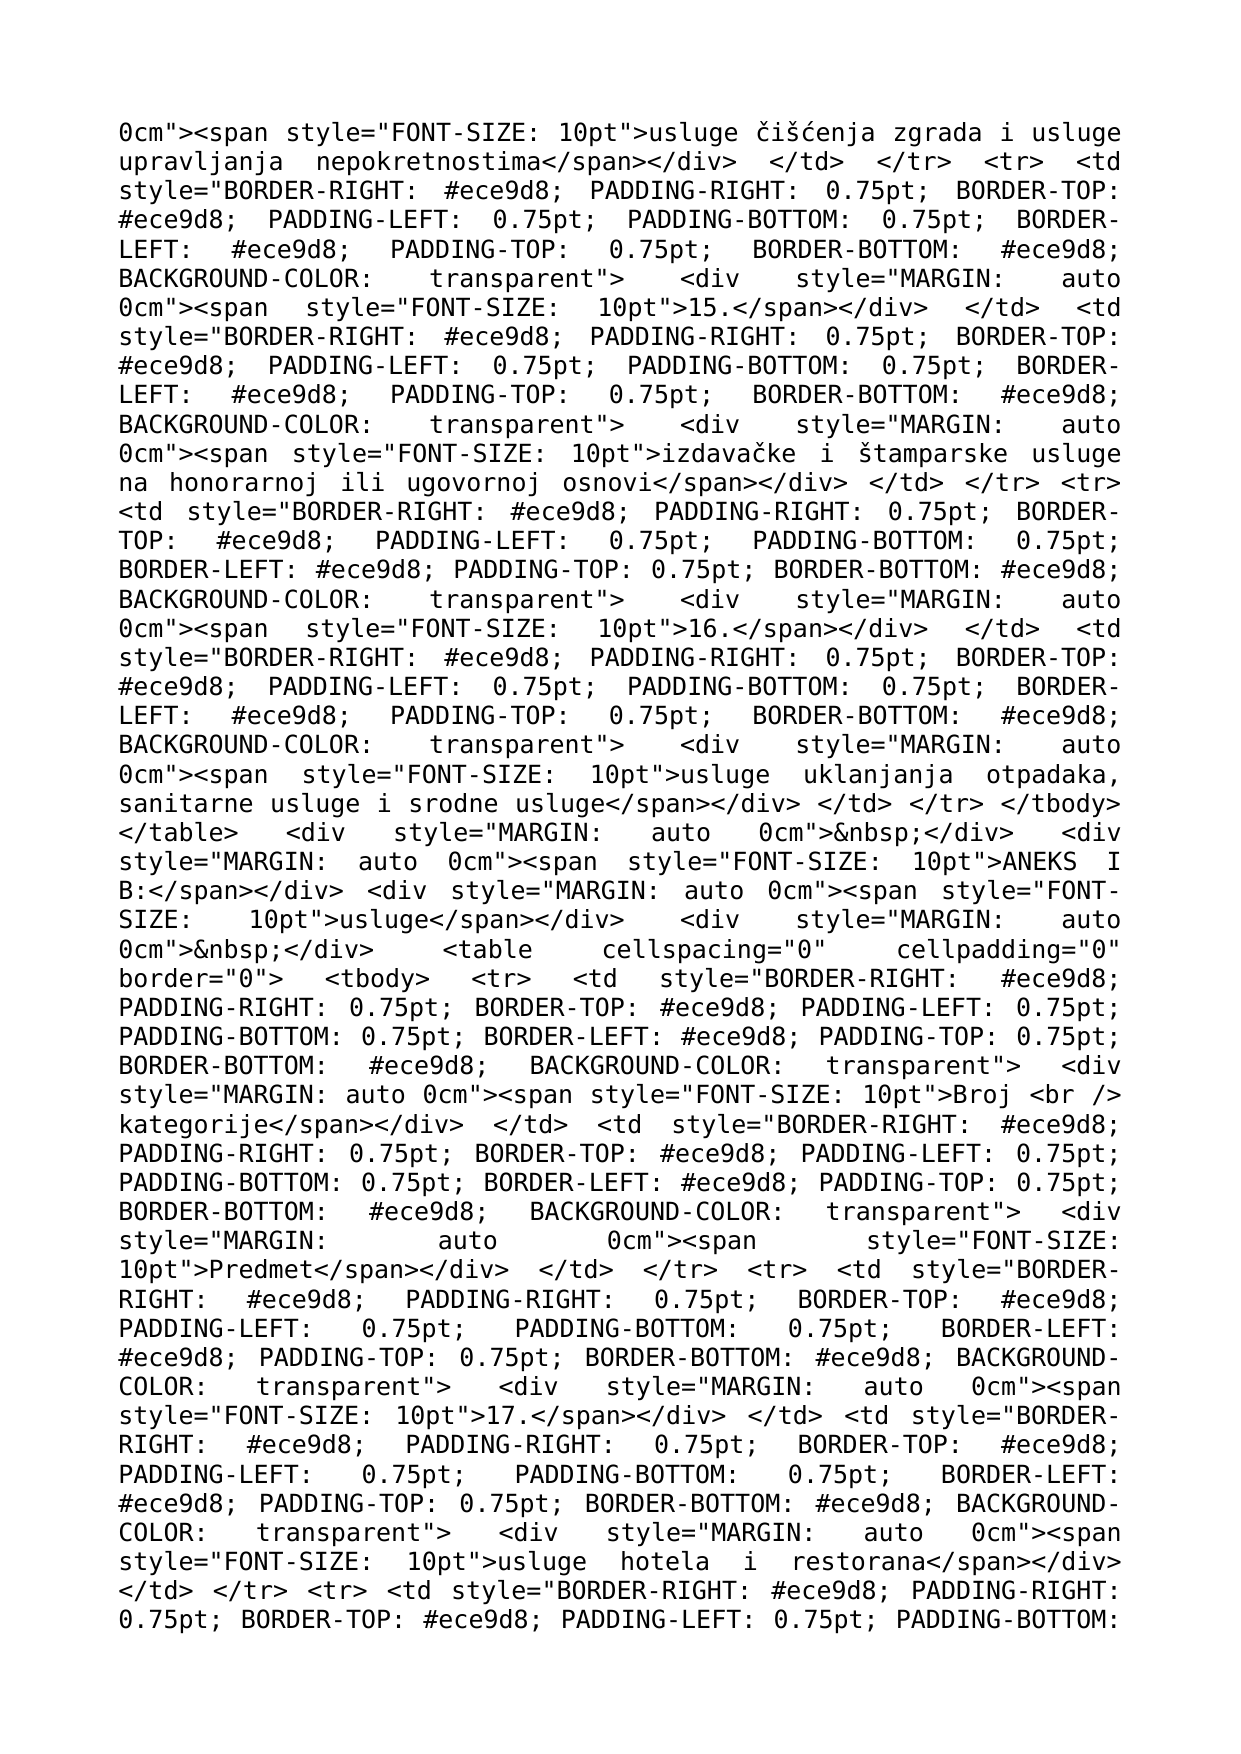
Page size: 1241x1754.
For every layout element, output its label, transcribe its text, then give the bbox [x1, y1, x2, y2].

text 0cm"><span style="FONT-SIZE: 10pt">usluge čišćenja zgrada i usluge upravljanja nepokretnostima</span></div> </td> </tr> <tr> <td style="BORDER-RIGHT: #ece9d8; PADDING-RIGHT: 0.75pt; BORDER-TOP: #ece9d8; PADDING-LEFT: 0.75pt; PADDING-BOTTOM: 0.75pt; BORDER-LEFT: #ece9d8; PADDING-TOP: 0.75pt; BORDER-BOTTOM: #ece9d8; BACKGROUND-COLOR: transparent"> <div style="MARGIN: auto 0cm"><span style="FONT-SIZE: 10pt">15.</span></div> </td> <td style="BORDER-RIGHT: #ece9d8; PADDING-RIGHT: 0.75pt; BORDER-TOP: #ece9d8; PADDING-LEFT: 0.75pt; PADDING-BOTTOM: 0.75pt; BORDER-LEFT: #ece9d8; PADDING-TOP: 0.75pt; BORDER-BOTTOM: #ece9d8; BACKGROUND-COLOR: transparent"> <div style="MARGIN: auto 0cm"><span style="FONT-SIZE: 10pt">izdavačke i štamparske usluge na honorarnoj ili ugovornoj osnovi</span></div> </td> </tr> <tr> <td style="BORDER-RIGHT: #ece9d8; PADDING-RIGHT: 0.75pt; BORDER-TOP: #ece9d8; PADDING-LEFT: 0.75pt; PADDING-BOTTOM: 0.75pt; BORDER-LEFT: #ece9d8; PADDING-TOP: 0.75pt; BORDER-BOTTOM: #ece9d8; BACKGROUND-COLOR: transparent"> <div style="MARGIN: auto 0cm"><span style="FONT-SIZE: 10pt">16.</span></div> </td> <td style="BORDER-RIGHT: #ece9d8; PADDING-RIGHT: 0.75pt; BORDER-TOP: #ece9d8; PADDING-LEFT: 0.75pt; PADDING-BOTTOM: 0.75pt; BORDER-LEFT: #ece9d8; PADDING-TOP: 0.75pt; BORDER-BOTTOM: #ece9d8; BACKGROUND-COLOR: transparent"> <div style="MARGIN: auto 0cm"><span style="FONT-SIZE: 10pt">usluge uklanjanja otpadaka, sanitarne usluge i srodne usluge</span></div> </td> </tr> </tbody> </table> <div style="MARGIN: auto 0cm">&nbsp;</div> <div style="MARGIN: auto 0cm"><span style="FONT-SIZE: 10pt">ANEKS I B:</span></div> <div style="MARGIN: auto 0cm"><span style="FONT-SIZE: 10pt">usluge</span></div> <div style="MARGIN: auto 0cm">&nbsp;</div> <table cellspacing="0" cellpadding="0" border="0"> <tbody> <tr> <td style="BORDER-RIGHT: #ece9d8; PADDING-RIGHT: 0.75pt; BORDER-TOP: #ece9d8; PADDING-LEFT: 0.75pt; PADDING-BOTTOM: 0.75pt; BORDER-LEFT: #ece9d8; PADDING-TOP: 0.75pt; BORDER-BOTTOM: #ece9d8; BACKGROUND-COLOR: transparent"> <div style="MARGIN: auto 0cm"><span style="FONT-SIZE: 10pt">Broj <br /> kategorije</span></div> </td> <td style="BORDER-RIGHT: #ece9d8; PADDING-RIGHT: 0.75pt; BORDER-TOP: #ece9d8; PADDING-LEFT: 0.75pt; PADDING-BOTTOM: 0.75pt; BORDER-LEFT: #ece9d8; PADDING-TOP: 0.75pt; BORDER-BOTTOM: #ece9d8; BACKGROUND-COLOR: transparent"> <div style="MARGIN: auto 0cm"><span style="FONT-SIZE: 10pt">Predmet</span></div> </td> </tr> <tr> <td style="BORDER-RIGHT: #ece9d8; PADDING-RIGHT: 0.75pt; BORDER-TOP: #ece9d8; PADDING-LEFT: 0.75pt; PADDING-BOTTOM: 0.75pt; BORDER-LEFT: #ece9d8; PADDING-TOP: 0.75pt; BORDER-BOTTOM: #ece9d8; BACKGROUND-COLOR: transparent"> <div style="MARGIN: auto 0cm"><span style="FONT-SIZE: 10pt">17.</span></div> </td> <td style="BORDER-RIGHT: #ece9d8; PADDING-RIGHT: 0.75pt; BORDER-TOP: #ece9d8; PADDING-LEFT: 0.75pt; PADDING-BOTTOM: 0.75pt; BORDER-LEFT: #ece9d8; PADDING-TOP: 0.75pt; BORDER-BOTTOM: #ece9d8; BACKGROUND-COLOR: transparent"> <div style="MARGIN: auto 0cm"><span style="FONT-SIZE: 10pt">usluge hotela i restorana</span></div> </td> </tr> <tr> <td style="BORDER-RIGHT: #ece9d8; PADDING-RIGHT: 0.75pt; BORDER-TOP: #ece9d8; PADDING-LEFT: 0.75pt; PADDING-BOTTOM: [118, 118, 1122, 1635]
